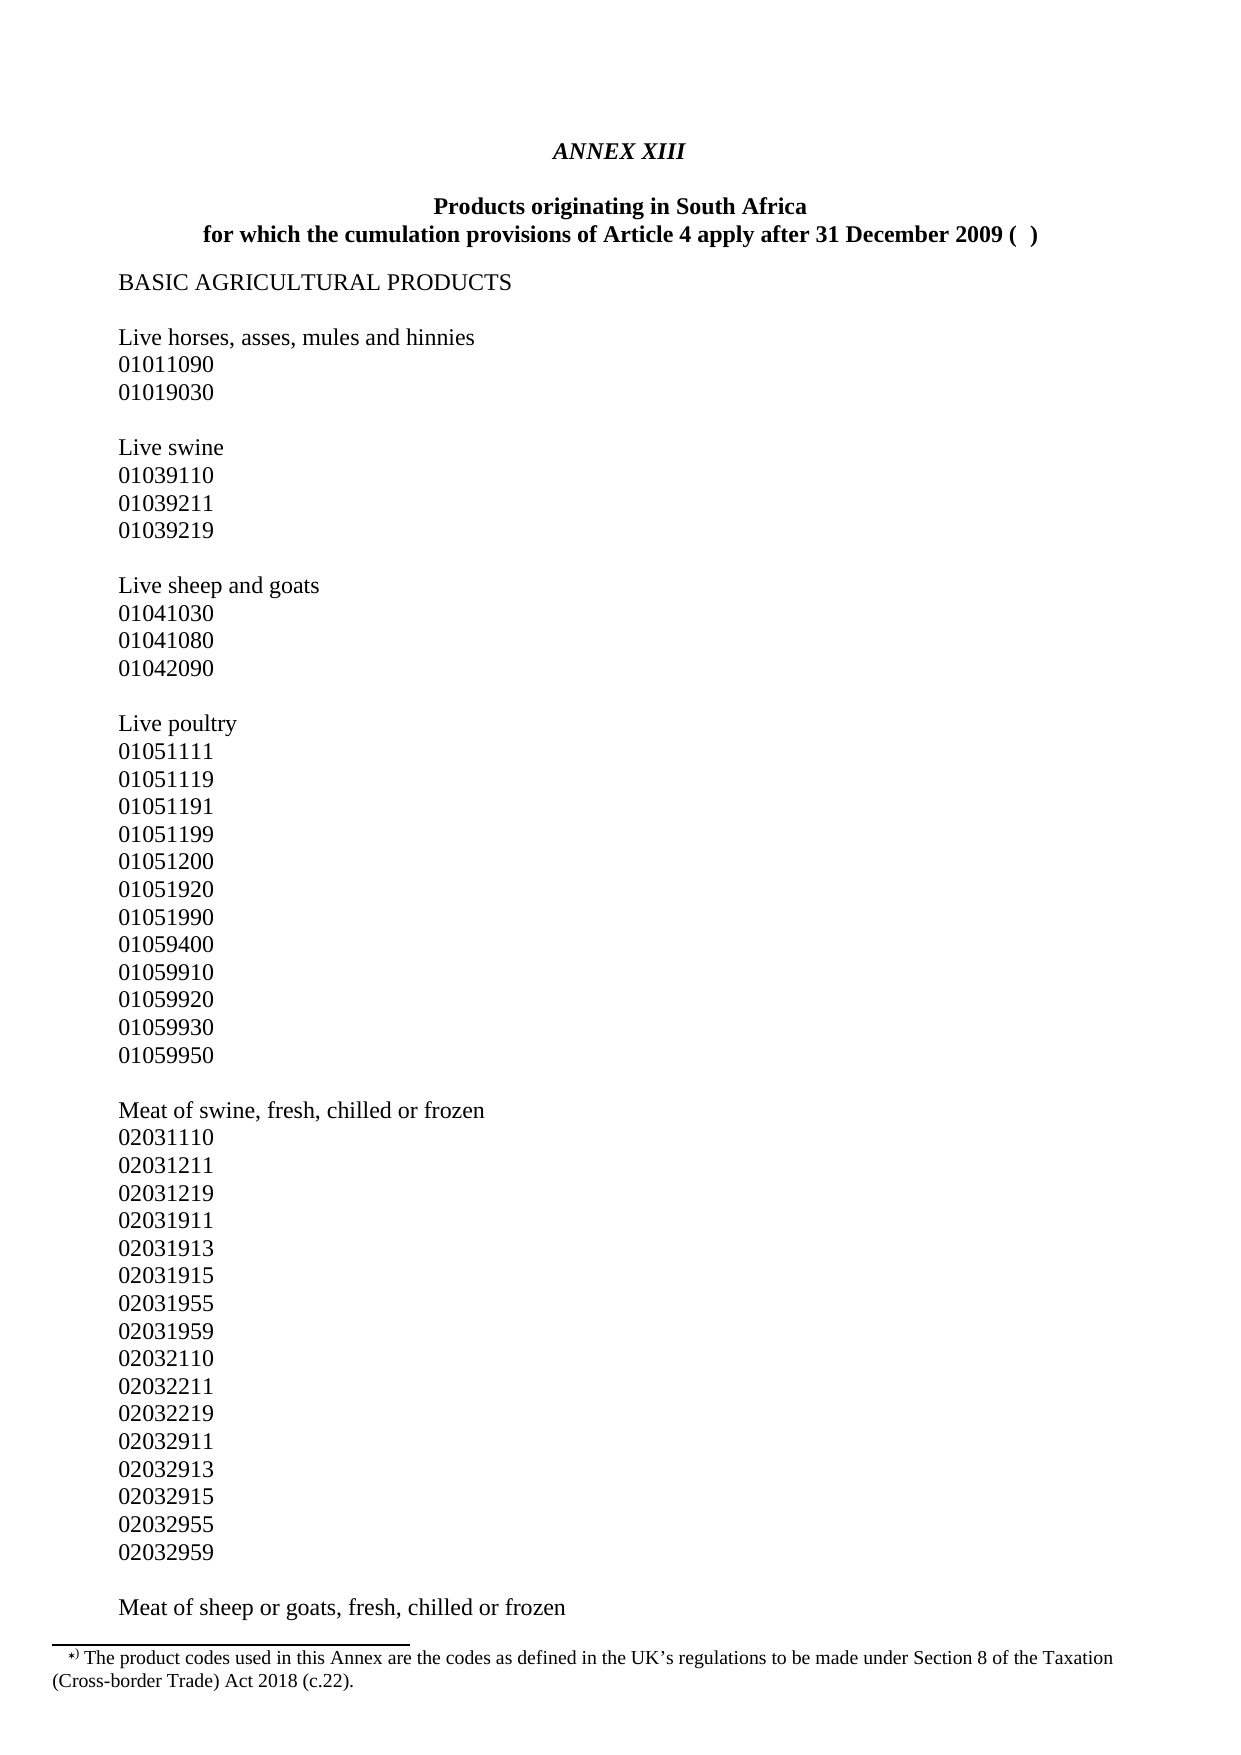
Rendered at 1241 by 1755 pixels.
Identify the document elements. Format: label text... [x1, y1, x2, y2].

text 01051119 [118, 764, 1122, 792]
text 02031219 [118, 1179, 1122, 1206]
text 02032955 [118, 1510, 1122, 1537]
text 01039219 [118, 516, 1122, 544]
text 02031911 [118, 1206, 1122, 1234]
text 01051920 [118, 875, 1122, 903]
text 02032219 [118, 1399, 1122, 1427]
text 01039110 [118, 461, 1122, 488]
text 02032211 [118, 1372, 1122, 1399]
text 02031955 [118, 1289, 1122, 1317]
text Meat of swine, fresh, chilled or frozen [118, 1096, 1122, 1123]
text Live swine [118, 433, 1122, 461]
text 01059920 [118, 985, 1122, 1013]
text 02031913 [118, 1234, 1122, 1261]
text 02032915 [118, 1482, 1122, 1510]
text 01059950 [118, 1041, 1122, 1068]
text 01041030 [118, 599, 1122, 627]
text 02032913 [118, 1455, 1122, 1482]
text 01059400 [118, 930, 1122, 958]
text 01051111 [118, 737, 1122, 764]
text 01019030 [118, 378, 1122, 406]
text 01039211 [118, 488, 1122, 516]
text Products originating in South Africa [118, 192, 1122, 220]
text for which the cumulation provisions of Article 4 apply after 31 December 2009 () [118, 220, 1122, 247]
text 02031915 [118, 1261, 1122, 1289]
text 02032911 [118, 1427, 1122, 1455]
text 01011090 [118, 351, 1122, 378]
text 01059930 [118, 1013, 1122, 1041]
text 02031959 [118, 1317, 1122, 1344]
text 01042090 [118, 654, 1122, 682]
text 01051200 [118, 847, 1122, 875]
text 01059910 [118, 958, 1122, 985]
text ANNEX XIII [118, 137, 1122, 164]
text 02032110 [118, 1344, 1122, 1372]
text 01041080 [118, 627, 1122, 654]
text 02032959 [118, 1537, 1122, 1565]
text Meat of sheep or goats, fresh, chilled or frozen [118, 1593, 1122, 1620]
text BASIC AGRICULTURAL PRODUCTS [118, 268, 1122, 295]
text 02031110 [118, 1123, 1122, 1151]
text 01051191 [118, 792, 1122, 820]
text Live poultry [118, 709, 1122, 737]
text 01051199 [118, 820, 1122, 847]
text 01051990 [118, 903, 1122, 930]
text 02031211 [118, 1151, 1122, 1179]
text Live sheep and goats [118, 571, 1122, 599]
text Live horses, asses, mules and hinnies [118, 323, 1122, 351]
text *) The product codes used in this Annex are the codes as defined in the UK’s regulations to be made under Section 8 of the Taxation (Cross-border Trade) Act 2018 (c.22). [52, 1645, 1134, 1692]
